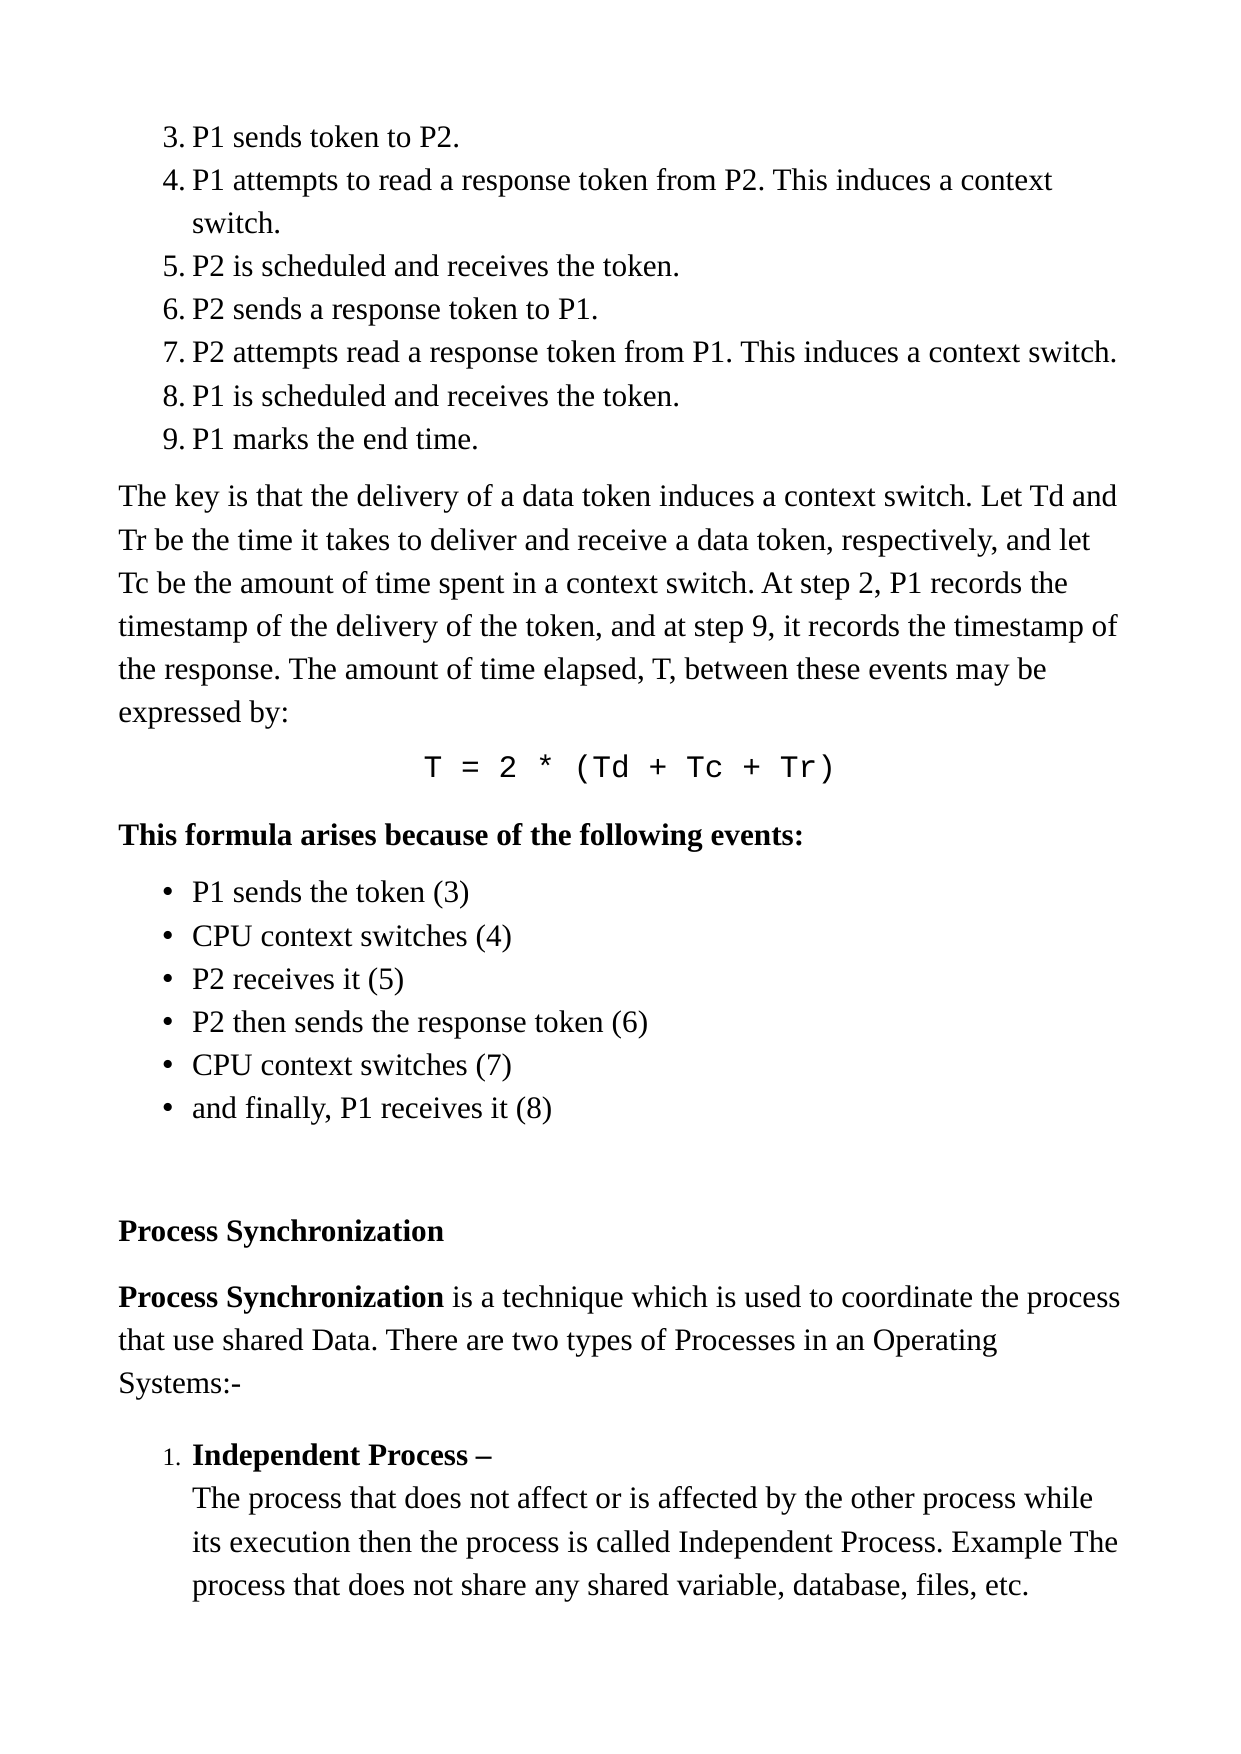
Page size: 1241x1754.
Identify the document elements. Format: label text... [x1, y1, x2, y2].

list P1 sends the token (3) [162, 874, 1122, 909]
text This formula arises because of the following events: [118, 816, 1122, 852]
text T = 2 * (Td + Tc + Tr) [118, 751, 1122, 786]
list P1 marks the end time. [162, 420, 1122, 456]
list and finally, P1 receives it (8) [162, 1089, 1122, 1125]
subtitle Process Synchronization [118, 1212, 1122, 1248]
list P1 is scheduled and receives the token. [162, 377, 1122, 413]
text The key is that the delivery of a data token induces a context switch. Let Td and Tr be the time it takes to deliver and receive a data token, respectively, and let Tc be the amount of time spent in a context switch. At step 2, P1 records the timestamp of the delivery of the token, and at step 9, it records the timestamp of the response. The amount of time elapsed, T, between these events may be expressed by: [118, 478, 1122, 729]
list P2 is scheduled and receives the token. [162, 247, 1122, 283]
list CPU context switches (4) [162, 917, 1122, 953]
list P1 sends token to P2. [162, 118, 1122, 154]
list P2 attempts read a response token from P1. This induces a context switch. [162, 334, 1122, 370]
list CPU context switches (7) [162, 1046, 1122, 1082]
text Process Synchronization is a technique which is used to coordinate the process that use shared Data. There are two types of Processes in an Operating Systems:- [118, 1278, 1122, 1400]
list P2 receives it (5) [162, 960, 1122, 996]
list P2 then sends the response token (6) [162, 1003, 1122, 1039]
list Independent Process – The process that does not affect or is affected by the other process while its execution then the process is called Independent Process. Example The process that does not share any shared variable, database, files, etc. [162, 1437, 1122, 1602]
list P1 attempts to read a response token from P2. This induces a context switch. [162, 161, 1122, 240]
list P2 sends a response token to P1. [162, 291, 1122, 327]
